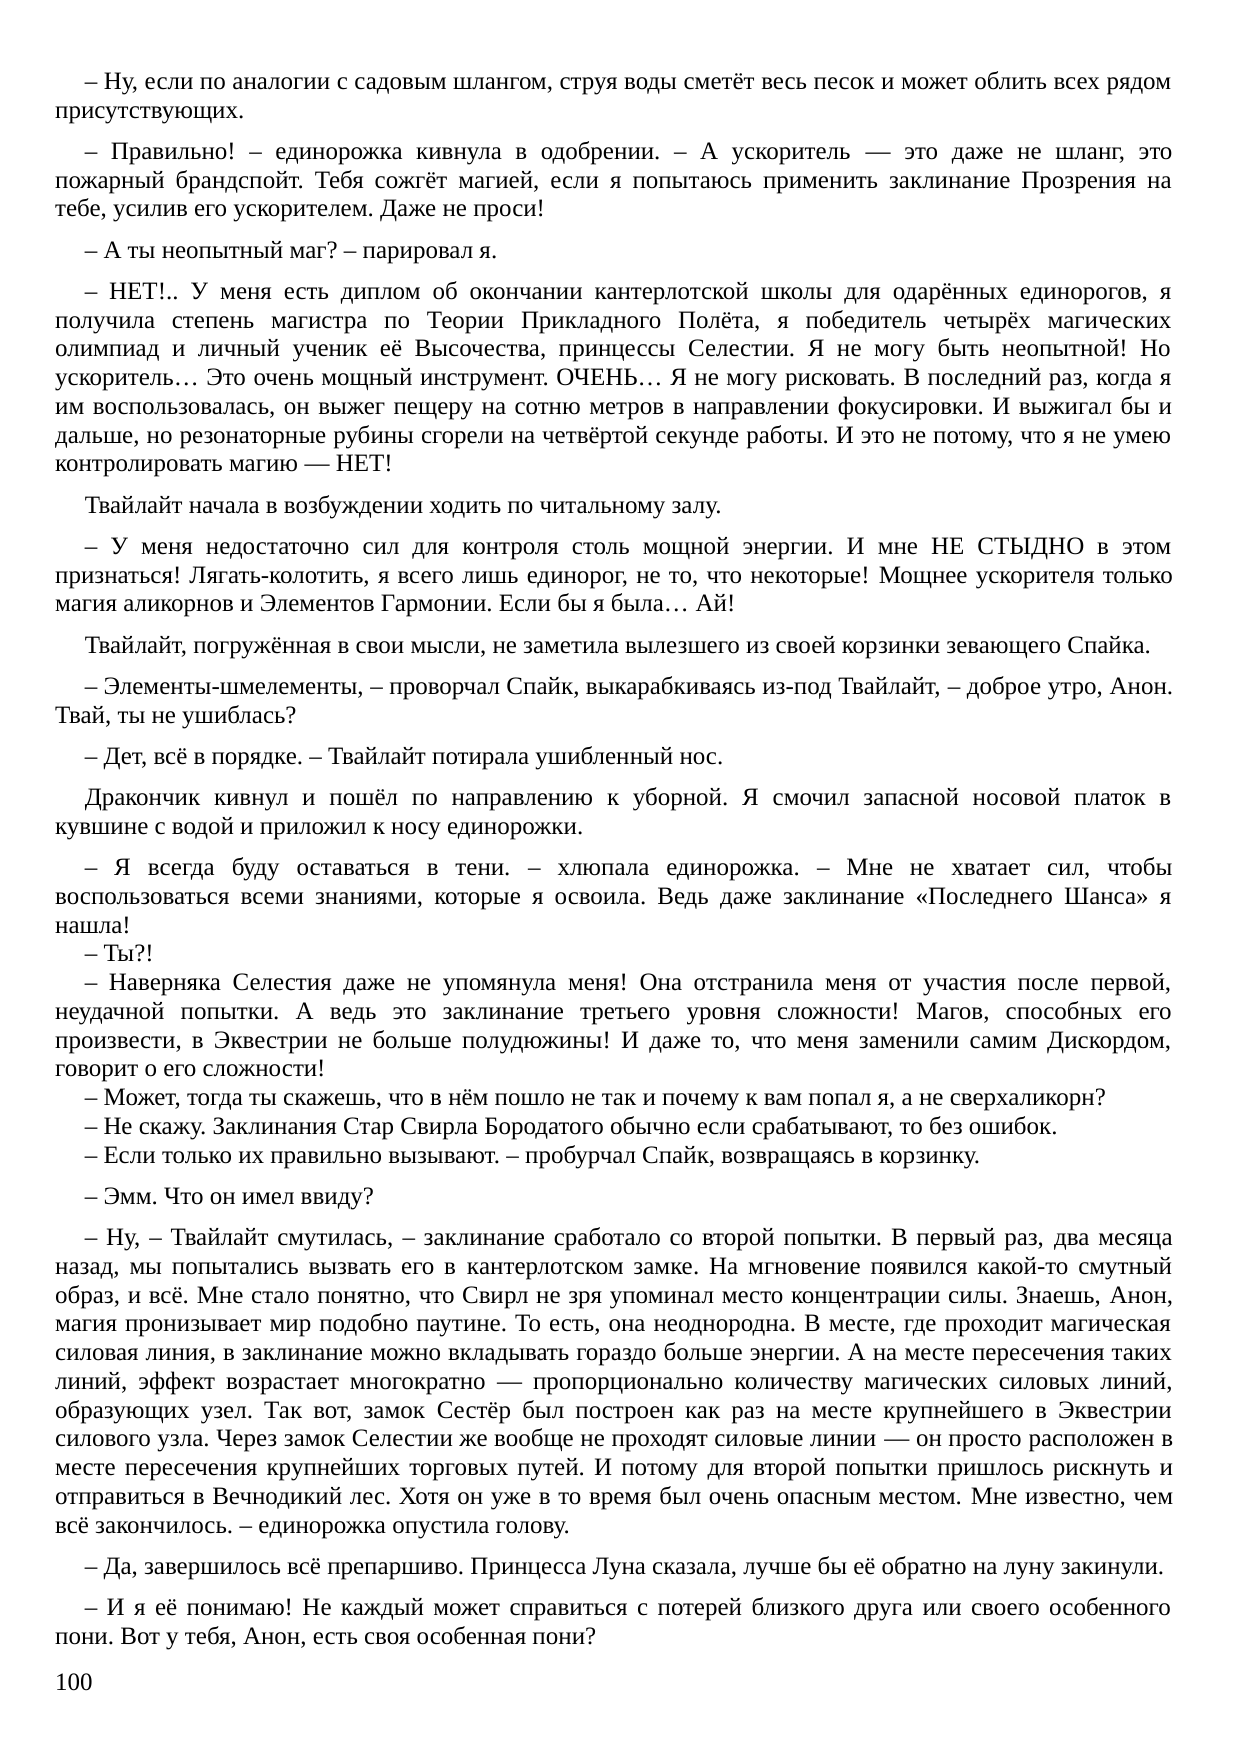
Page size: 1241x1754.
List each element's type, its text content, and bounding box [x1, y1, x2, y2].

text – У меня недостаточно сил для контроля столь мощной энергии. И мне НЕ СТЫДНО в этом признаться! Лягать-колотить, я всего лишь единорог, не то, что некоторые! Мощнее ускорителя только магия аликорнов и Элементов Гармонии. Если бы я была… Ай! [55, 531, 1173, 617]
text – Эмм. Что он имел ввиду? [55, 1181, 1173, 1210]
text – Может, тогда ты скажешь, что в нём пошло не так и почему к вам попал я, а не сверхаликорн? [55, 1082, 1173, 1111]
text Твайлайт, погружённая в свои мысли, не заметила вылезшего из своей корзинки зевающего Спайка. [55, 630, 1173, 658]
text Дракончик кивнул и пошёл по направлению к уборной. Я смочил запасной носовой платок в кувшине с водой и приложил к носу единорожки. [55, 782, 1173, 840]
text – Если только их правильно вызывают. – пробурчал Спайк, возвращаясь в корзинку. [55, 1140, 1173, 1168]
text – А ты неопытный маг? – парировал я. [55, 235, 1173, 263]
text – Правильно! – единорожка кивнула в одобрении. – А ускоритель — это даже не шланг, это пожарный брандспойт. Тебя сожгёт магией, если я попытаюсь применить заклинание Прозрения на тебе, усилив его ускорителем. Даже не проси! [55, 136, 1173, 222]
text – Наверняка Селестия даже не упомянула меня! Она отстранила меня от участия после первой, неудачной попытки. А ведь это заклинание третьего уровня сложности! Магов, способных его произвести, в Эквестрии не больше полудюжины! И даже то, что меня заменили самим Дискордом, говорит о его сложности! [55, 967, 1173, 1082]
text – НЕТ!.. У меня есть диплом об окончании кантерлотской школы для одарённых единорогов, я получила степень магистра по Теории Прикладного Полёта, я победитель четырёх магических олимпиад и личный ученик её Высочества, принцессы Селестии. Я не могу быть неопытной! Но ускоритель… Это очень мощный инструмент. ОЧЕНЬ… Я не могу рисковать. В последний раз, когда я им воспользовалась, он выжег пещеру на сотню метров в направлении фокусировки. И выжигал бы и дальше, но резонаторные рубины сгорели на четвёртой секунде работы. И это не потому, что я не умею контролировать магию — НЕТ! [55, 276, 1173, 477]
text – Дет, всё в порядке. – Твайлайт потирала ушибленный нос. [55, 741, 1173, 770]
text – Ну, – Твайлайт смутилась, – заклинание сработало со второй попытки. В первый раз, два месяца назад, мы попытались вызвать его в кантерлотском замке. На мгновение появился какой-то смутный образ, и всё. Мне стало понятно, что Свирл не зря упоминал место концентрации силы. Знаешь, Анон, магия пронизывает мир подобно паутине. То есть, она неоднородна. В месте, где проходит магическая силовая линия, в заклинание можно вкладывать гораздо больше энергии. А на месте пересечения таких линий, эффект возрастает многократно — пропорционально количеству магических силовых линий, образующих узел. Так вот, замок Сестёр был построен как раз на месте крупнейшего в Эквестрии силового узла. Через замок Селестии же вообще не проходят силовые линии — он просто расположен в месте пересечения крупнейших торговых путей. И потому для второй попытки пришлось рискнуть и отправиться в Вечнодикий лес. Хотя он уже в то время был очень опасным местом. Мне известно, чем всё закончилось. – единорожка опустила голову. [55, 1222, 1173, 1538]
text – Я всегда буду оставаться в тени. – хлюпала единорожка. – Мне не хватает сил, чтобы воспользоваться всеми знаниями, которые я освоила. Ведь даже заклинание «Последнего Шанса» я нашла! [55, 852, 1173, 938]
text – Элементы-шмелементы, – проворчал Спайк, выкарабкиваясь из-под Твайлайт, – доброе утро, Анон. Твай, ты не ушиблась? [55, 671, 1173, 728]
text – Ты?! [55, 938, 1173, 967]
text – И я её понимаю! Не каждый может справиться с потерей близкого друга или своего особенного пони. Вот у тебя, Анон, есть своя особенная пони? [55, 1592, 1173, 1650]
text – Ну, если по аналогии с садовым шлангом, струя воды сметёт весь песок и может облить всех рядом присутствующих. [55, 66, 1173, 123]
text – Да, завершилось всё препаршиво. Принцесса Луна сказала, лучше бы её обратно на луну закинули. [55, 1551, 1173, 1580]
text – Не скажу. Заклинания Стар Свирла Бородатого обычно если срабатывают, то без ошибок. [55, 1111, 1173, 1140]
text Твайлайт начала в возбуждении ходить по читальному залу. [55, 490, 1173, 518]
